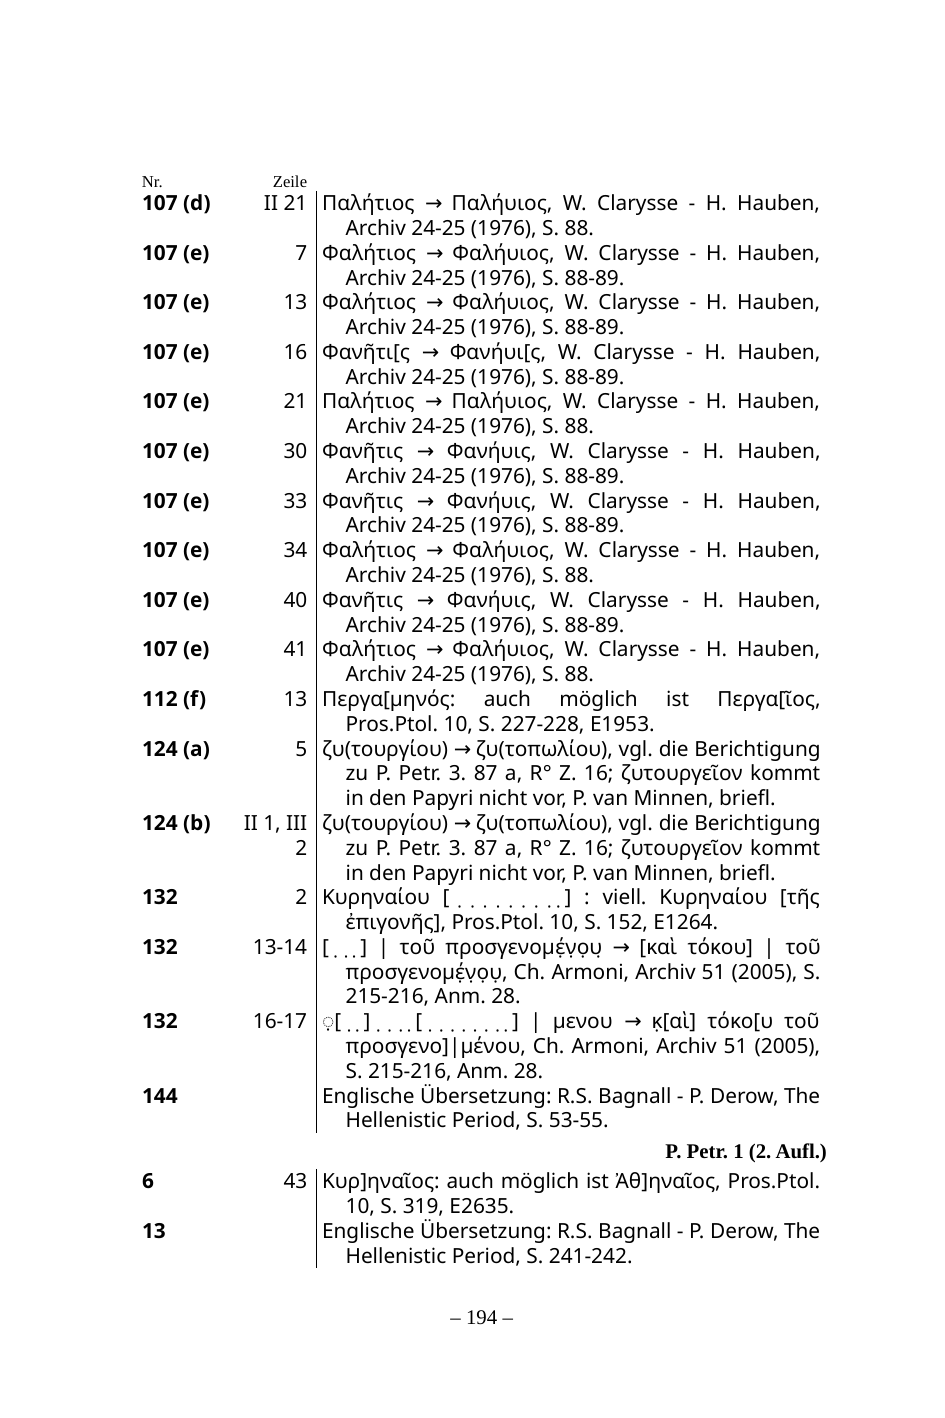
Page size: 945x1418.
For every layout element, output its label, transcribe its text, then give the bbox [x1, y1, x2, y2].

table_cell II 21 [224, 191, 316, 240]
table_cell 107 (e) [136, 340, 224, 389]
table_cell 16-17 [224, 1009, 316, 1083]
table_cell ζυ(τουργίου) → ζυ(τοπωλίου), vgl. die Berichtigung zu P. Petr. 3. 87 a, R° Z. 16; ζυτουργεῖον kommt in den Papyri nicht vor, P. van Minnen, briefl. [317, 811, 827, 885]
table_cell 107 (e) [136, 488, 224, 538]
table_cell 30 [224, 439, 316, 488]
table_cell Φαλήτιος → Φαλήυιος, W. Clarysse - H. Hauben, Archiv 24-25 (1976), S. 88. [317, 637, 827, 687]
table_cell Κυρηναίου [ ̣ ̣ ̣ ̣ ̣ ̣ ̣ ̣ ̣] : viell. Κυρηναίου [τῆς ἐπιγονῆς], Pros.Ptol. 10, S. 152, E1264. [317, 885, 827, 934]
table_cell Englische Übersetzung: R.S. Bagnall - P. Derow, The Hellenistic Period, S. 241-242. [317, 1219, 827, 1268]
table_cell 5 [224, 736, 316, 811]
table_cell ̣[ ̣ ̣] ̣ ̣ ̣ ̣[ ̣ ̣ ̣ ̣ ̣ ̣ ̣ ̣] | μενου → κ̣[αὶ] τόκο[υ τοῦ προσγενο]|μένου, Ch. Armoni, Archiv 51 (2005), S. 215-216, Anm. 28. [317, 1009, 827, 1083]
table_cell Περγα[μηνός: auch möglich ist Περγα[ῖος, Pros.Ptol. 10, S. 227-228, E1953. [317, 687, 827, 736]
table_cell 132 [136, 935, 224, 1009]
table_cell Englische Übersetzung: R.S. Bagnall - P. Derow, The Hellenistic Period, S. 53-55. [317, 1083, 827, 1133]
table_cell 132 [136, 885, 224, 934]
table_cell 124 (a) [136, 736, 224, 811]
table_cell 40 [224, 588, 316, 637]
table_cell 34 [224, 538, 316, 587]
table_cell 107 (e) [136, 240, 224, 290]
table_cell 112 (f) [136, 687, 224, 736]
table_cell 107 (e) [136, 538, 224, 587]
table_cell 7 [224, 240, 316, 290]
table_cell 21 [224, 389, 316, 439]
table_header 6 [136, 1169, 224, 1218]
table_cell II 1, III 2 [224, 811, 316, 885]
table_cell 13 [224, 687, 316, 736]
table_cell 107 (e) [136, 389, 224, 439]
table_cell Φανῆτις → Φανήυις, W. Clarysse - H. Hauben, Archiv 24-25 (1976), S. 88-89. [317, 439, 827, 488]
table_cell 132 [136, 1009, 224, 1083]
table_cell 107 (e) [136, 290, 224, 339]
table_cell 13 [136, 1219, 224, 1268]
table_cell 107 (d) [136, 191, 224, 240]
table_cell 2 [224, 885, 316, 934]
table_cell Παλήτιος → Παλήυιος, W. Clarysse - H. Hauben, Archiv 24-25 (1976), S. 88. [317, 389, 827, 439]
table_cell 107 (e) [136, 588, 224, 637]
table_cell [ ̣ ̣ ̣] | τοῦ προσγενομέ̣ν̣ο̣υ̣ → [καὶ τόκου] | τοῦ προσγενομέ̣ν̣ο̣υ̣, Ch. Armoni, Archiv 51 (2005), S. 215-216, Anm. 28. [317, 935, 827, 1009]
subtitle P. Petr. 1 (2. Aufl.) [136, 1139, 827, 1163]
table_cell 13 [224, 290, 316, 339]
table_cell ζυ(τουργίου) → ζυ(τοπωλίου), vgl. die Berichtigung zu P. Petr. 3. 87 a, R° Z. 16; ζυτουργεῖον kommt in den Papyri nicht vor, P. van Minnen, briefl. [317, 736, 827, 811]
table_cell Παλήτιος → Παλήυιος, W. Clarysse - H. Hauben, Archiv 24-25 (1976), S. 88. [317, 191, 827, 240]
table_cell 124 (b) [136, 811, 224, 885]
table_cell Φανῆτι[ς → Φανήυι[ς, W. Clarysse - H. Hauben, Archiv 24-25 (1976), S. 88-89. [317, 340, 827, 389]
table_cell 107 (e) [136, 439, 224, 488]
table_header 43 [224, 1169, 316, 1218]
table_cell Φανῆτις → Φανήυις, W. Clarysse - H. Hauben, Archiv 24-25 (1976), S. 88-89. [317, 588, 827, 637]
table_cell 33 [224, 488, 316, 538]
table_cell [224, 1083, 316, 1133]
table_cell 144 [136, 1083, 224, 1133]
table_cell Φαλήτιος → Φαλήυιος, W. Clarysse - H. Hauben, Archiv 24-25 (1976), S. 88-89. [317, 240, 827, 290]
table_cell Φανῆτις → Φανήυις, W. Clarysse - H. Hauben, Archiv 24-25 (1976), S. 88-89. [317, 488, 827, 538]
table_cell 41 [224, 637, 316, 687]
table_header Κυρ]ηναῖος: auch möglich ist Ἀθ]ηναῖος, Pros.Ptol. 10, S. 319, E2635. [317, 1169, 827, 1218]
table_cell Φαλήτιος → Φαλήυιος, W. Clarysse - H. Hauben, Archiv 24-25 (1976), S. 88-89. [317, 290, 827, 339]
table_cell [224, 1219, 316, 1268]
table_cell 107 (e) [136, 637, 224, 687]
table_cell 16 [224, 340, 316, 389]
table_cell 13-14 [224, 935, 316, 1009]
table_cell Φαλήτιος → Φαλήυιος, W. Clarysse - H. Hauben, Archiv 24-25 (1976), S. 88. [317, 538, 827, 587]
